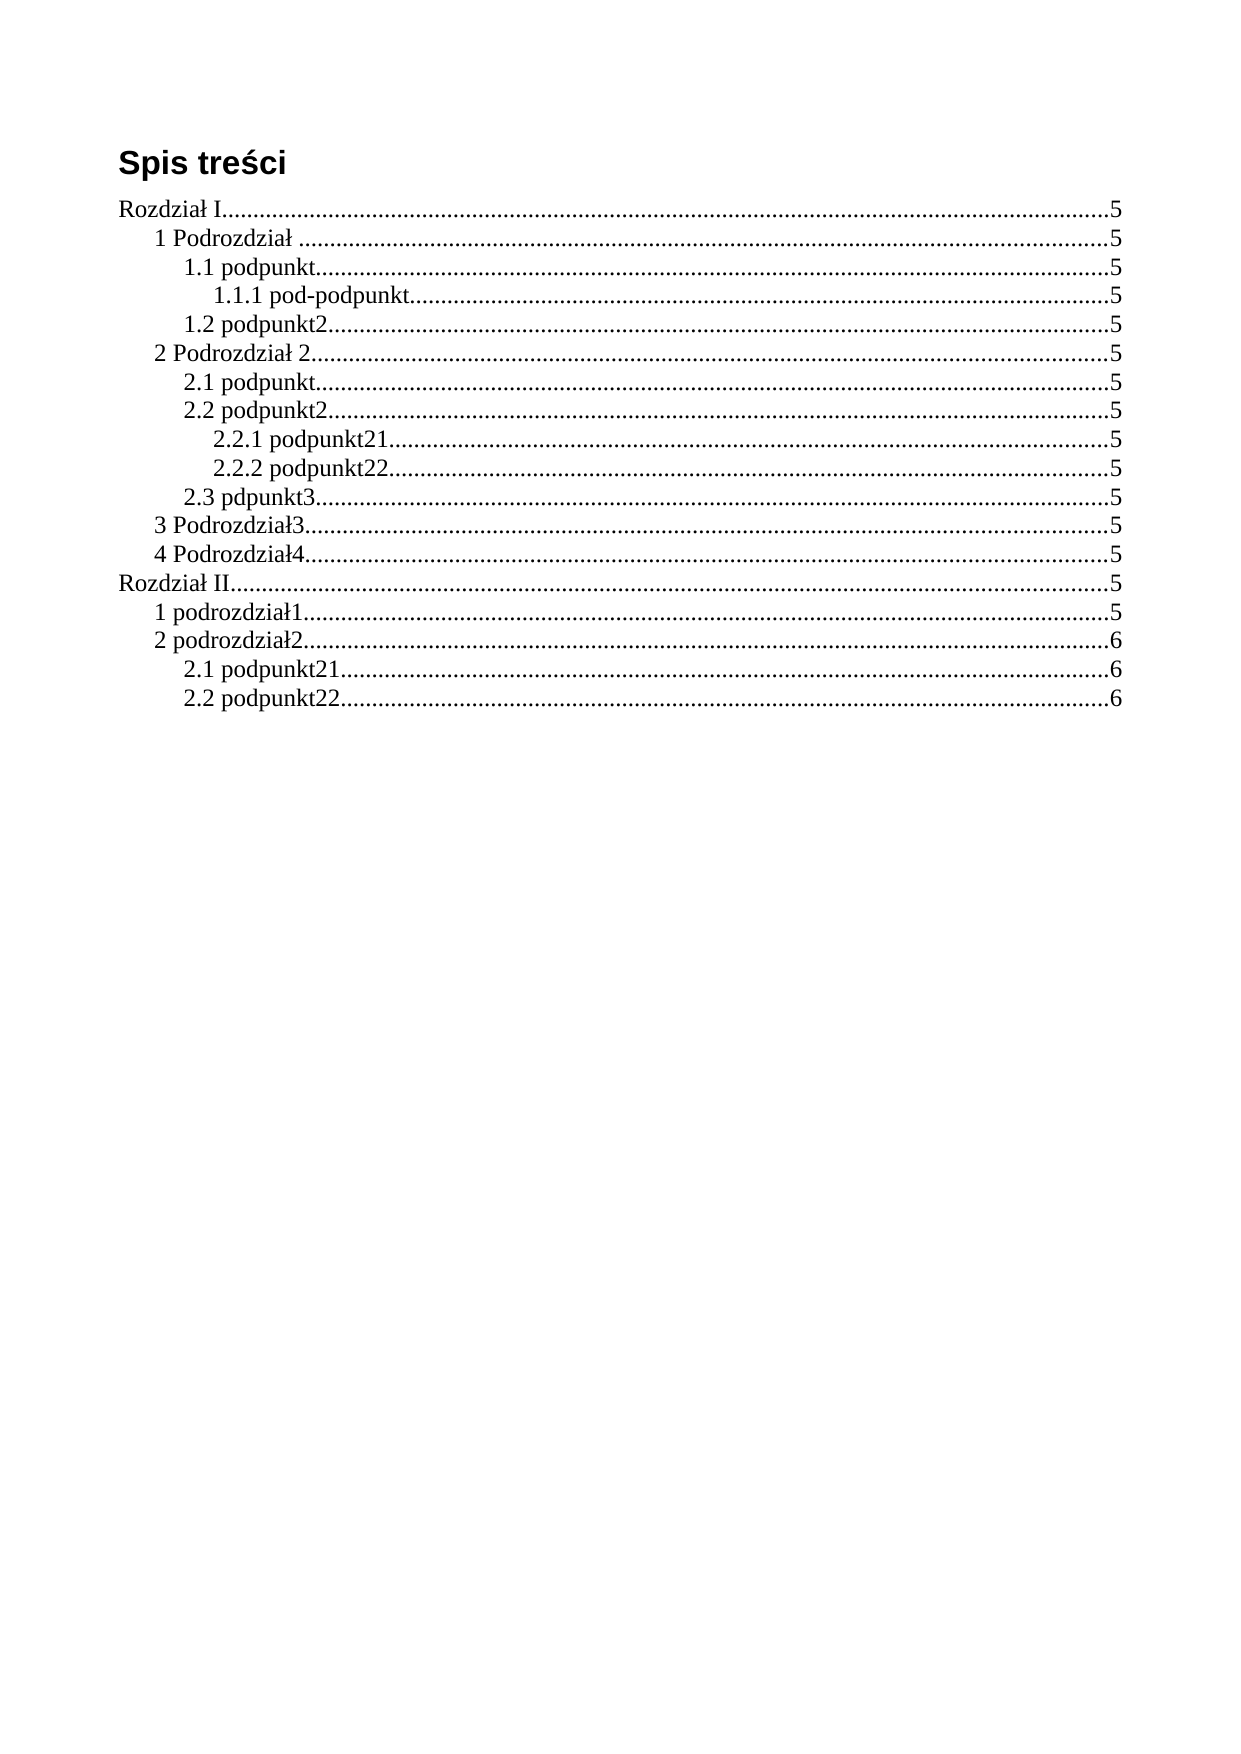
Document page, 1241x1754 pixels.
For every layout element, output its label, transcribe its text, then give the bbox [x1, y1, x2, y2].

text 2.1 podpunkt 5 [177, 367, 1122, 395]
text 2 Podrozdział 2 5 [148, 338, 1122, 367]
text 1.1 podpunkt 5 [177, 252, 1122, 280]
text 2.3 pdpunkt3 5 [177, 482, 1122, 510]
text Rozdział II 5 [118, 568, 1122, 597]
text 3 Podrozdział3 5 [148, 510, 1122, 539]
text 1.1.1 pod-podpunkt 5 [207, 280, 1122, 309]
text Rozdział I 5 [118, 194, 1122, 223]
text 2 podrozdział2 6 [148, 625, 1122, 654]
text 2.2 podpunkt22 6 [177, 683, 1122, 712]
text 1.2 podpunkt2 5 [177, 309, 1122, 338]
text 1 Podrozdział 5 [148, 223, 1122, 252]
text 2.2.2 podpunkt22 5 [207, 453, 1122, 482]
subtitle Spis treści [118, 143, 1122, 182]
text 2.2 podpunkt2 5 [177, 395, 1122, 424]
text 1 podrozdział1 5 [148, 597, 1122, 625]
text 4 Podrozdział4 5 [148, 539, 1122, 568]
text 2.2.1 podpunkt21 5 [207, 424, 1122, 453]
text 2.1 podpunkt21 6 [177, 654, 1122, 683]
